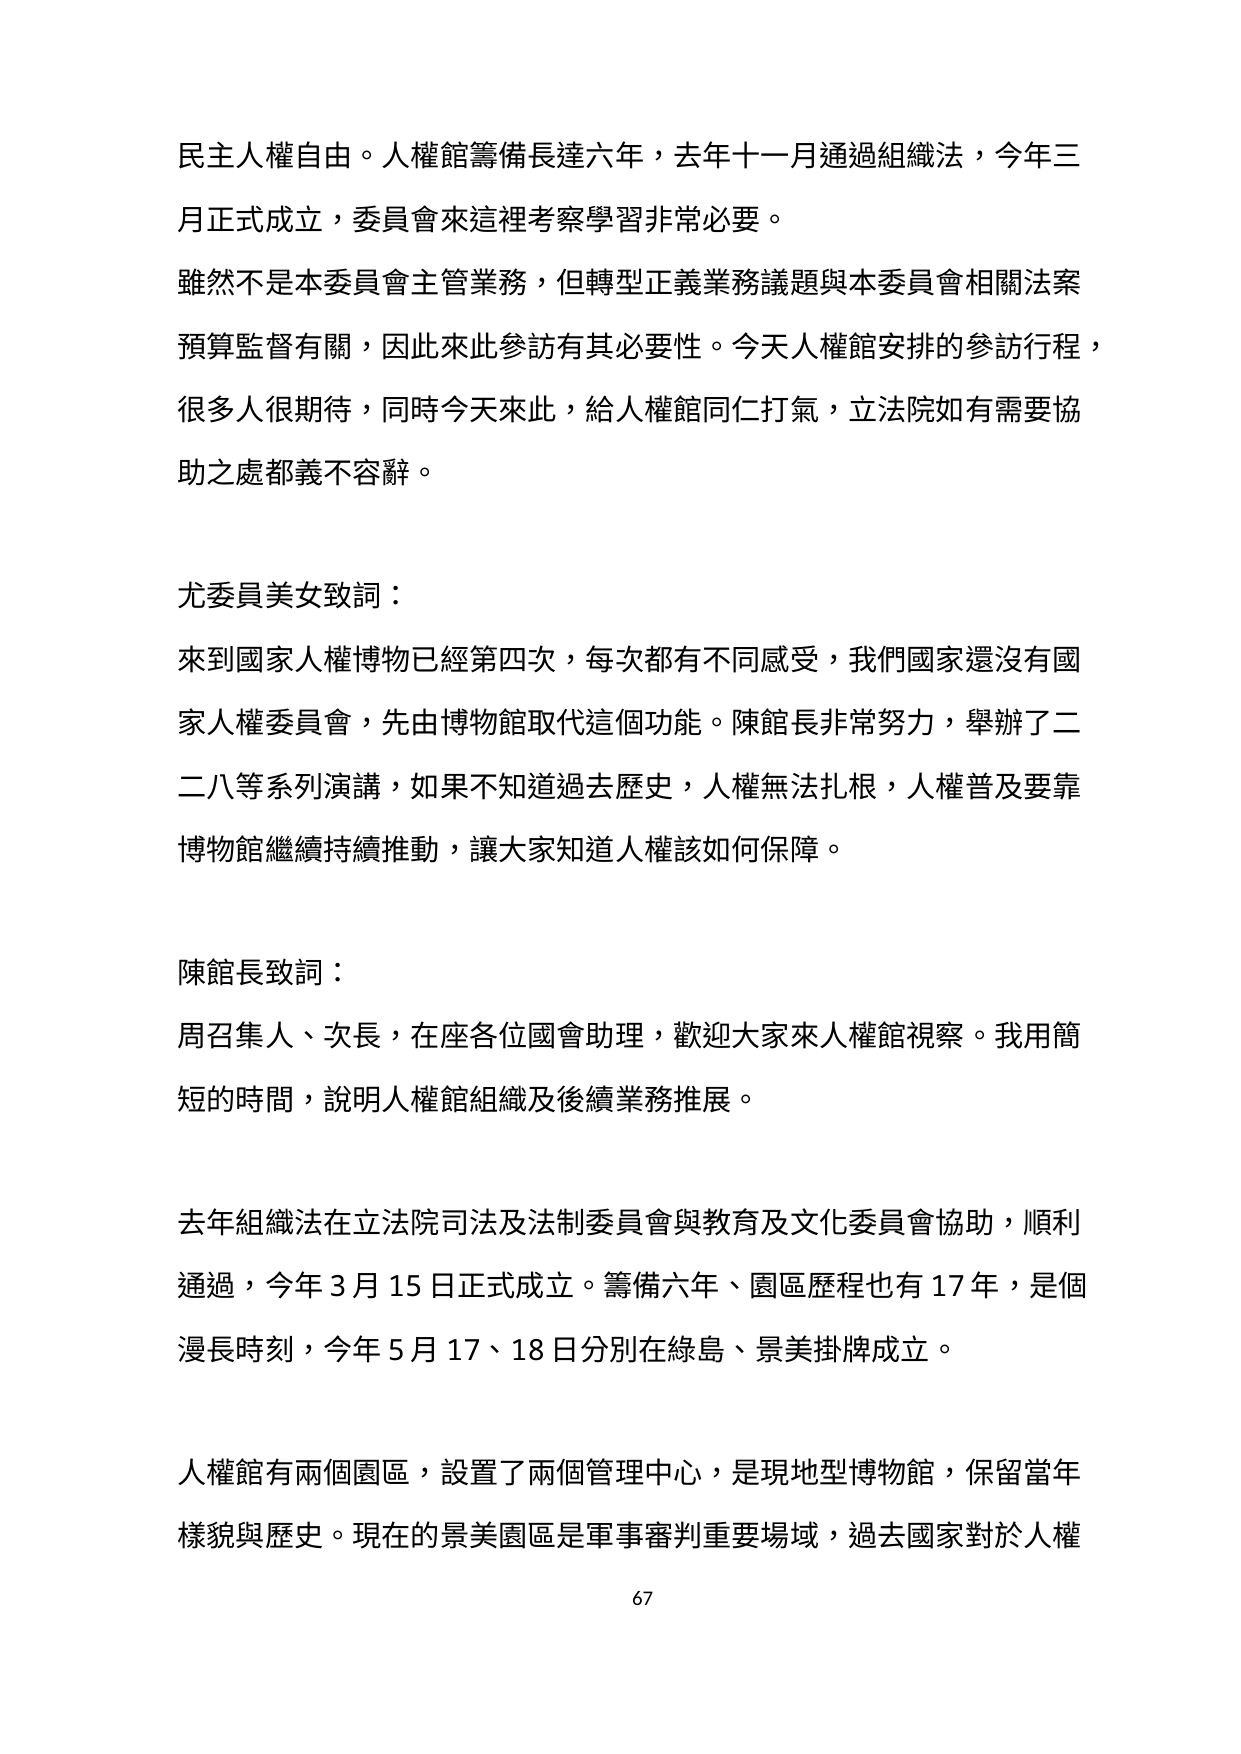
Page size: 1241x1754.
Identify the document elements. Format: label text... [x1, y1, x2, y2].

text 人權館有兩個園區，設置了兩個管理中心，是現地型博物館，保留當年樣貌與歷史。現在的景美園區是軍事審判重要場域，過去國家對於人權 [177, 1449, 1107, 1555]
text 民主人權自由。人權館籌備長達六年，去年十一月通過組織法，今年三月正式成立，委員會來這裡考察學習非常必要。 [177, 133, 1107, 238]
text 來到國家人權博物已經第四次，每次都有不同感受，我們國家還沒有國家人權委員會，先由博物館取代這個功能。陳館長非常努力，舉辦了二二八等系列演講，如果不知道過去歷史，人權無法扎根，人權普及要靠博物館繼續持續推動，讓大家知道人權該如何保障。 [177, 636, 1107, 869]
text 去年組織法在立法院司法及法制委員會與教育及文化委員會協助，順利通過，今年3月15日正式成立。籌備六年、園區歷程也有17年，是個漫長時刻，今年5月17、18日分別在綠島、景美掛牌成立。 [177, 1199, 1107, 1369]
text 雖然不是本委員會主管業務，但轉型正義業務議題與本委員會相關法案預算監督有關，因此來此參訪有其必要性。今天人權館安排的參訪行程，很多人很期待，同時今天來此，給人權館同仁打氣，立法院如有需要協助之處都義不容辭。 [177, 260, 1107, 492]
text 尤委員美女致詞： [177, 573, 1107, 615]
text 陳館長致詞： [177, 949, 1107, 992]
text 周召集人、次長，在座各位國會助理，歡迎大家來人權館視察。我用簡短的時間，說明人權館組織及後續業務推展。 [177, 1013, 1107, 1119]
